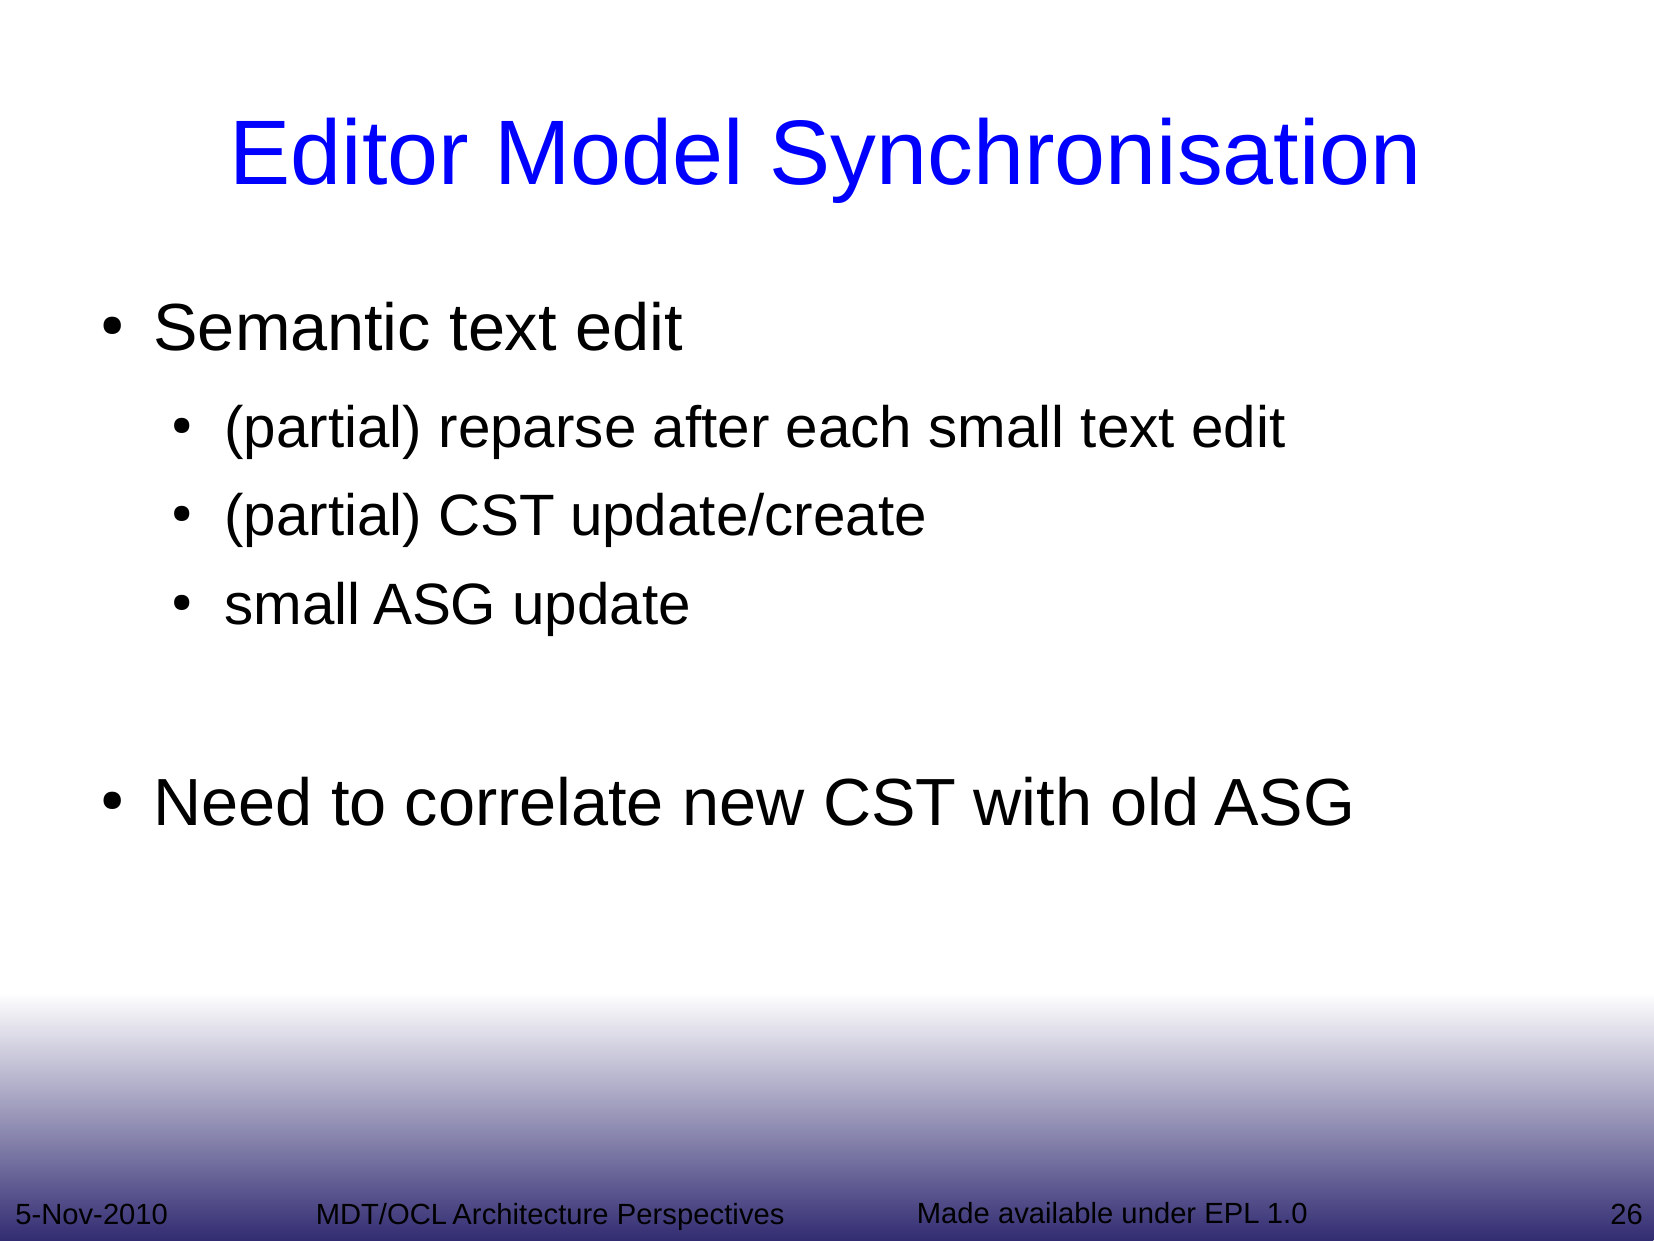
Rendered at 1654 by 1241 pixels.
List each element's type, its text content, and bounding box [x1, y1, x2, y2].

title Editor Model Synchronisation [82, 56, 1571, 250]
list Semantic text edit (partial) reparse after each small text edit (partial) CST update/create small ASG update Need to correlate new CST with old ASG [82, 290, 1571, 1094]
